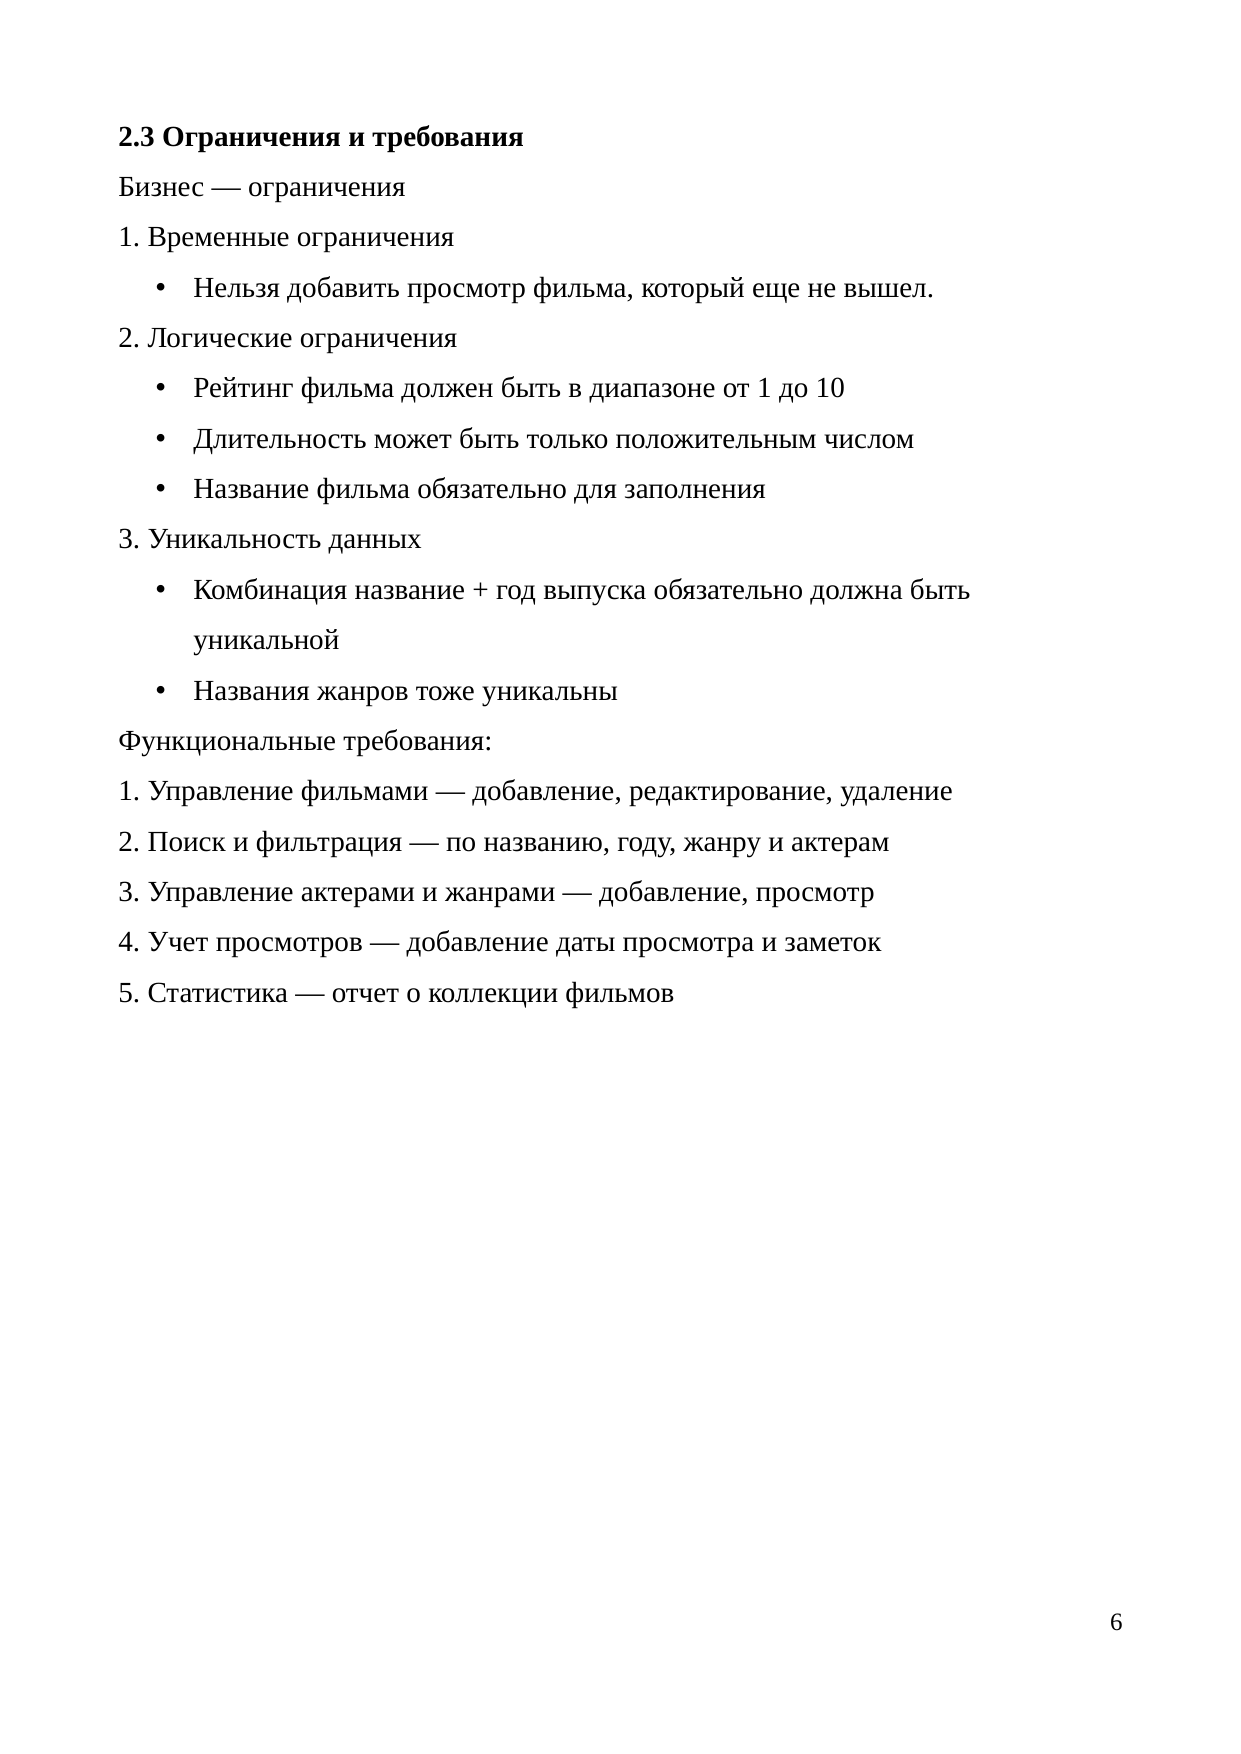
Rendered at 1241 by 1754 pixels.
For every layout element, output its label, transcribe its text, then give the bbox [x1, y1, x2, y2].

text 1. Управление фильмами — добавление, редактирование, удаление [118, 773, 1122, 807]
list Нельзя добавить просмотр фильма, который еще не вышел. [156, 270, 1122, 303]
text 5. Статистика — отчет о коллекции фильмов [118, 975, 1122, 1008]
list Комбинация название + год выпуска обязательно должна быть уникальной [156, 572, 1122, 656]
text 3. Управление актерами и жанрами — добавление, просмотр [118, 874, 1122, 908]
text 2. Логические ограничения [118, 320, 1122, 354]
text 2. Поиск и фильтрация — по названию, году, жанру и актерам [118, 824, 1122, 857]
text 3. Уникальность данных [118, 522, 1122, 555]
text Бизнес — ограничения [118, 169, 1122, 203]
text 4. Учет просмотров — добавление даты просмотра и заметок [118, 924, 1122, 958]
list Длительность может быть только положительным числом [156, 421, 1122, 454]
list Название фильма обязательно для заполнения [156, 471, 1122, 505]
list Названия жанров тоже уникальны [156, 673, 1122, 706]
text 1. Временные ограничения [118, 219, 1122, 253]
text Функциональные требования: [118, 723, 1122, 757]
list Рейтинг фильма должен быть в диапазоне от 1 до 10 [156, 370, 1122, 404]
text 2.3 Ограничения и требования [118, 119, 1122, 152]
